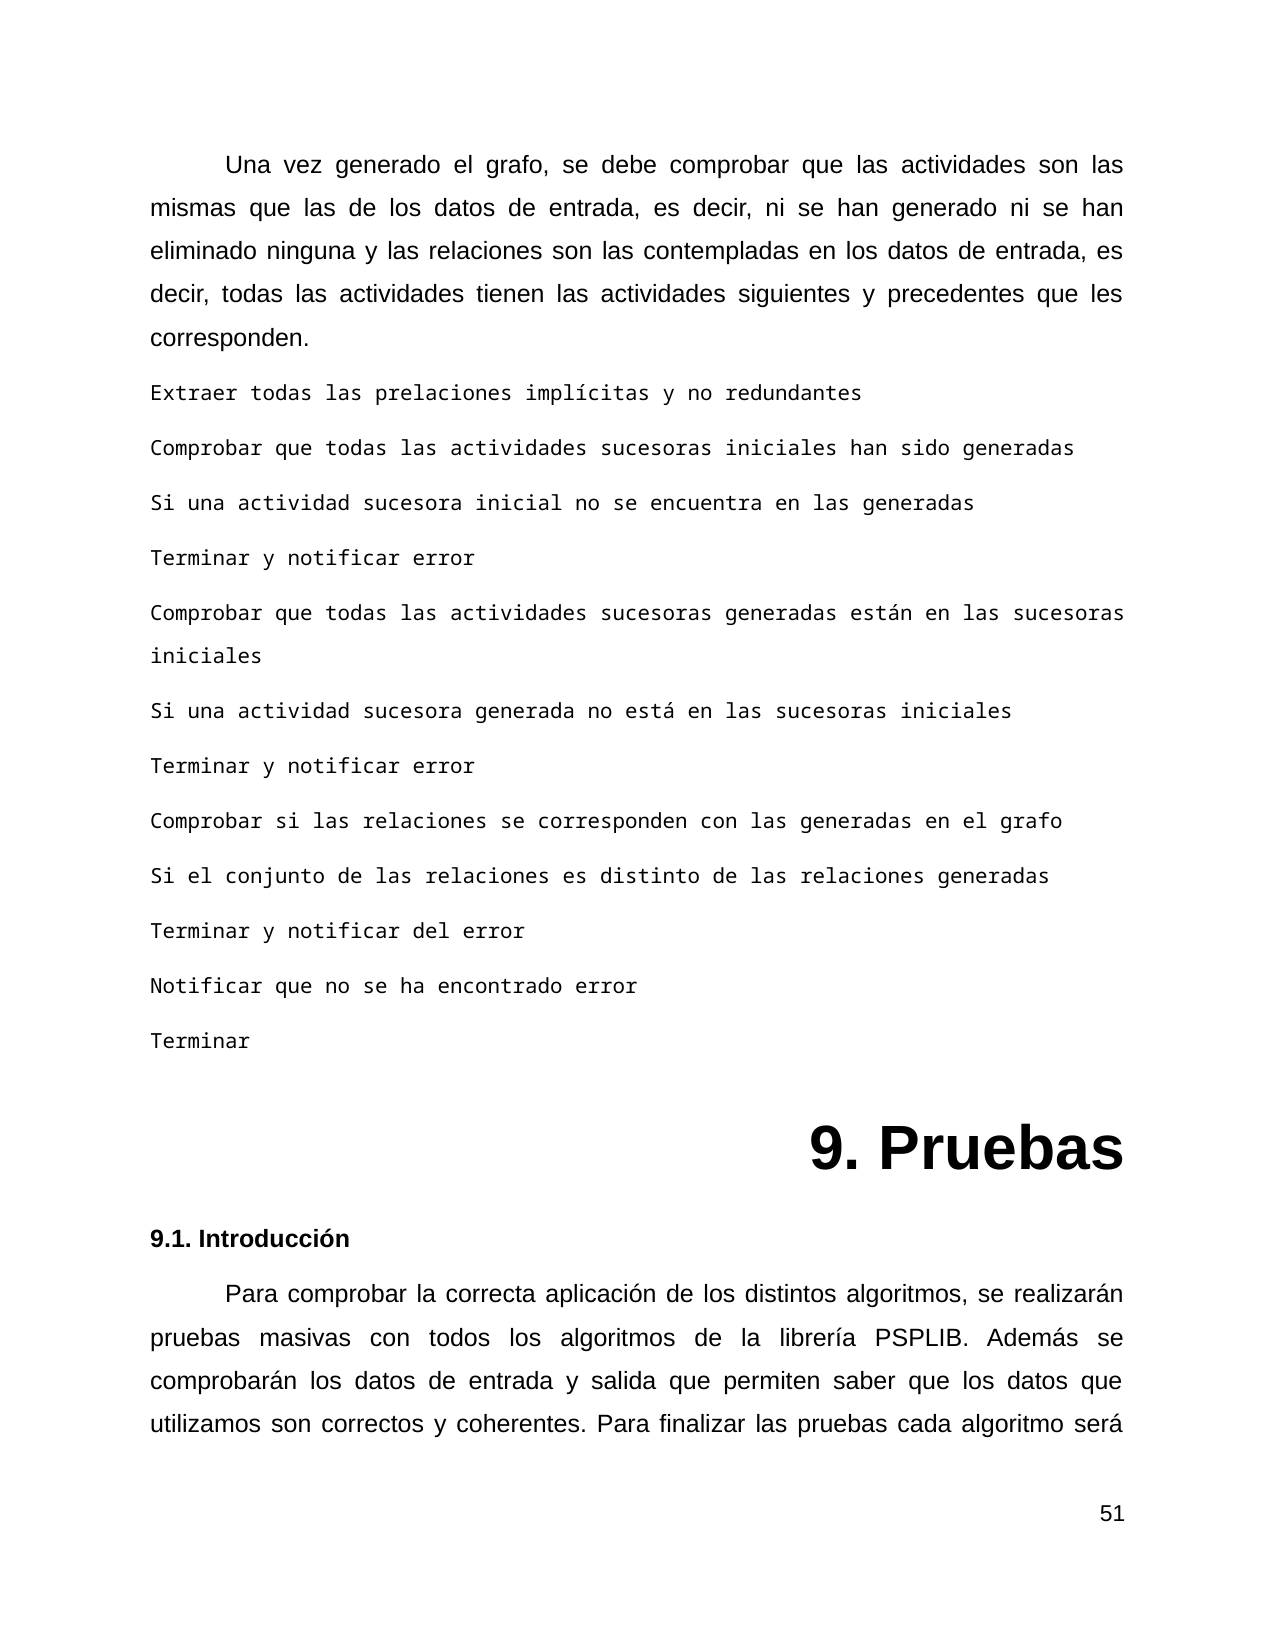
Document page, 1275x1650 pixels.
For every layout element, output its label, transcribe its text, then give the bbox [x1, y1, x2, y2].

text 9.1. Introducción [150, 1224, 1125, 1252]
text Si el conjunto de las relaciones es distinto de las relaciones generadas [150, 861, 1125, 889]
text Para comprobar la correcta aplicación de los distintos algoritmos, se realizarán pruebas masivas con todos los algoritmos de la librería PSPLIB. Además se comprobarán los datos de entrada y salida que permiten saber que los datos que utilizamos son correctos y coherentes. Para finalizar las pruebas cada algoritmo será [150, 1279, 1125, 1437]
text Si una actividad sucesora generada no está en las sucesoras iniciales [150, 696, 1125, 724]
text Terminar y notificar error [150, 543, 1125, 572]
text Extraer todas las prelaciones implícitas y no redundantes [150, 378, 1125, 407]
text Terminar y notificar error [150, 751, 1125, 779]
text Comprobar que todas las actividades sucesoras generadas están en las sucesoras iniciales [150, 598, 1125, 669]
text Notificar que no se ha encontrado error [150, 971, 1125, 999]
text Terminar y notificar del error [150, 916, 1125, 944]
text 9. Pruebas [150, 1111, 1125, 1183]
text Comprobar que todas las actividades sucesoras iniciales han sido generadas [150, 433, 1125, 462]
text Si una actividad sucesora inicial no se encuentra en las generadas [150, 488, 1125, 517]
text Terminar [150, 1026, 1125, 1054]
text Comprobar si las relaciones se corresponden con las generadas en el grafo [150, 806, 1125, 834]
text Una vez generado el grafo, se debe comprobar que las actividades son las mismas que las de los datos de entrada, es decir, ni se han generado ni se han eliminado ninguna y las relaciones son las contempladas en los datos de entrada, es decir, todas las actividades tienen las actividades siguientes y precedentes que les corresponden. [150, 150, 1125, 351]
